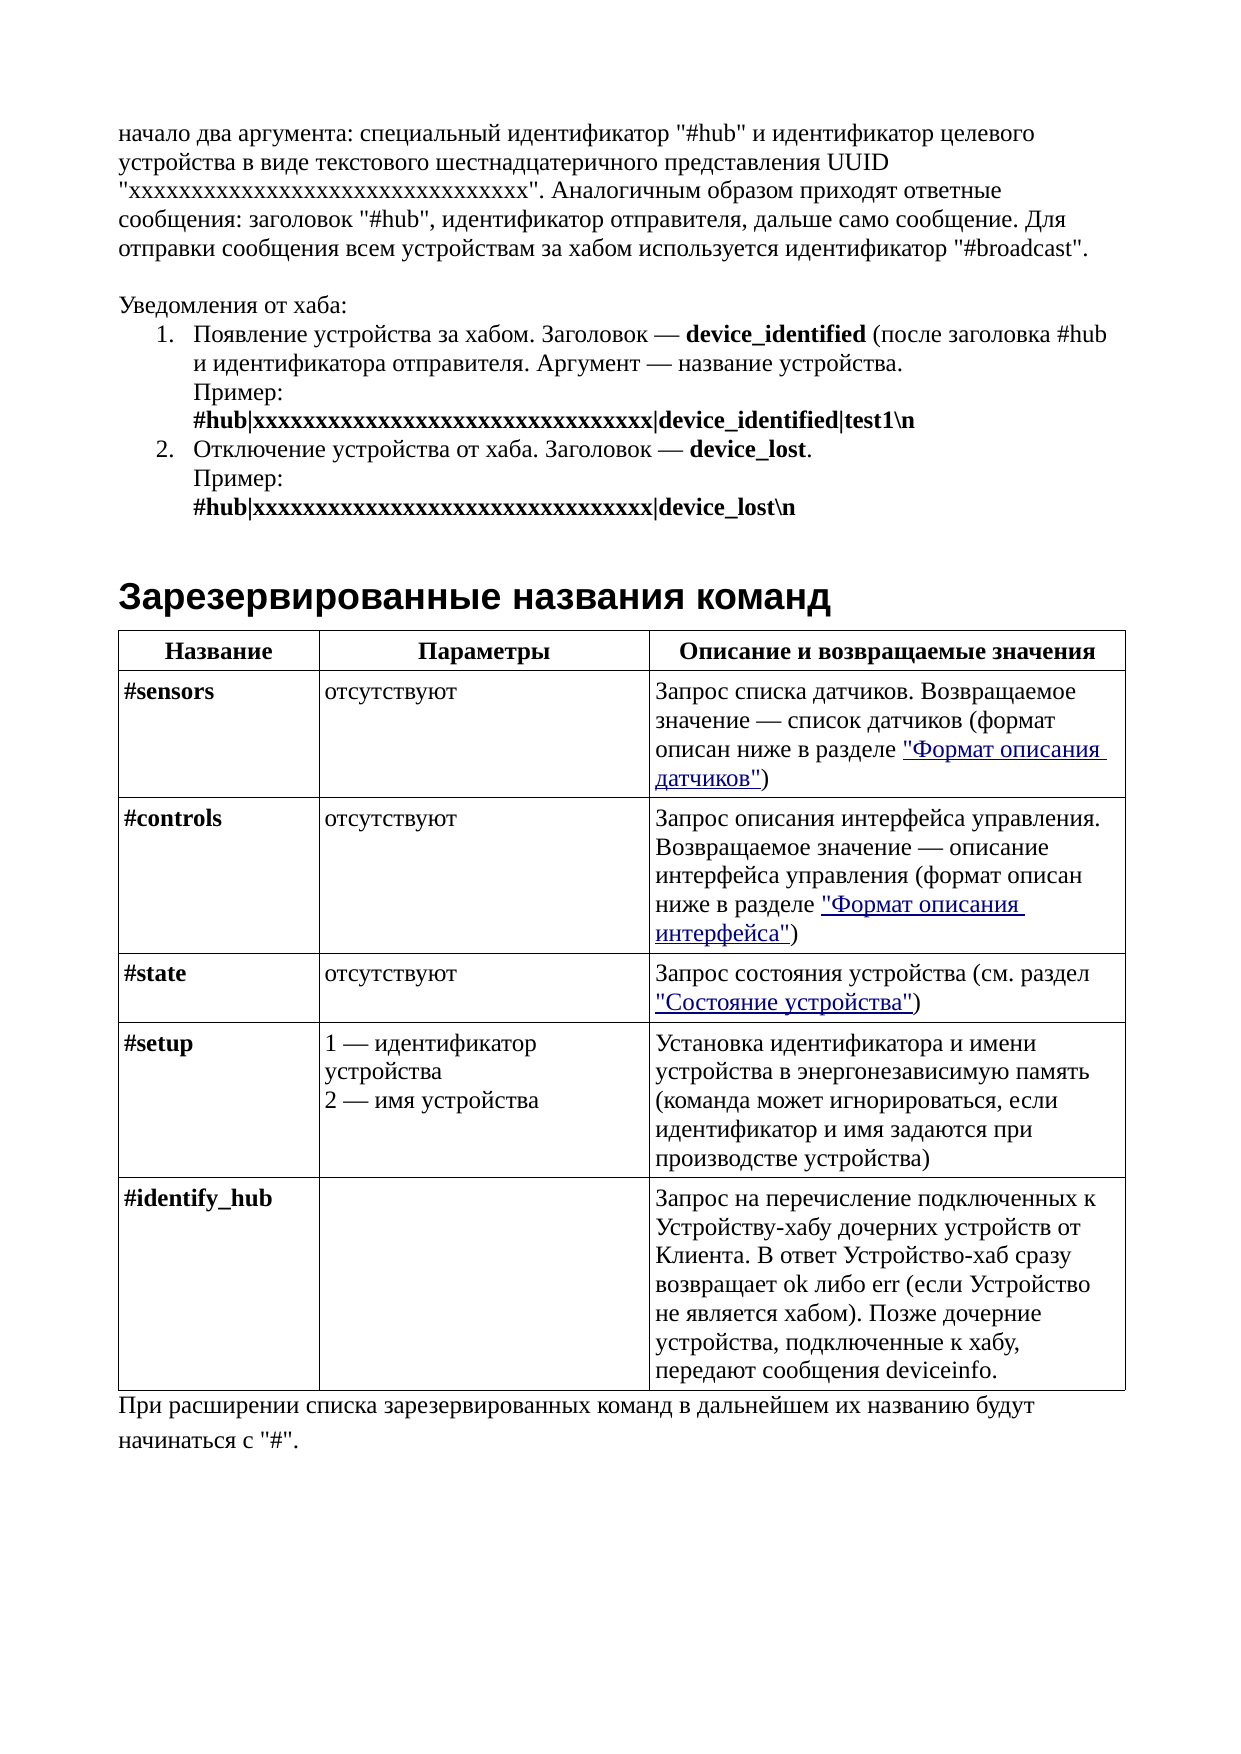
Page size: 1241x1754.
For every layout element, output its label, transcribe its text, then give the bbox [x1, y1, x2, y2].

table_cell 1 — идентификатор устройства 2 — имя устройства [320, 1023, 649, 1177]
table_cell Запрос списка датчиков. Возвращаемое значение — список датчиков (формат описан ниже в разделе "Формат описания датчиков") [650, 671, 1125, 797]
table_header Описание и возвращаемые значения [650, 631, 1125, 670]
list Появление устройства за хабом. Заголовок — device_identified (после заголовка #hub и идентификатора отправителя. Аргумент — название устройства. Пример: #hub|xxxxxxxxxxxxxxxxxxxxxxxxxxxxxxxx|device_identified|test1\n [156, 319, 1122, 434]
table_cell #identify_hub [119, 1178, 319, 1390]
table_cell отсутствуют [320, 798, 649, 952]
table_header Параметры [320, 631, 649, 670]
table_cell Запрос состояния устройства (см. раздел "Состояние устройства") [650, 954, 1125, 1022]
list Отключение устройства от хаба. Заголовок — device_lost. Пример: #hub|xxxxxxxxxxxxxxxxxxxxxxxxxxxxxxxx|device_lost\n [156, 434, 1122, 521]
subtitle Зарезервированные названия команд [118, 574, 1122, 617]
table_cell #sensors [119, 671, 319, 797]
table_cell отсутствуют [320, 954, 649, 1022]
table_cell Установка идентификатора и имени устройства в энергонезависимую память (команда может игнорироваться, если идентификатор и имя задаются при производстве устройства) [650, 1023, 1125, 1177]
text Уведомления от хаба: [118, 291, 1122, 319]
table_cell Запрос описания интерфейса управления. Возвращаемое значение — описание интерфейса управления (формат описан ниже в разделе "Формат описания интерфейса") [650, 798, 1125, 952]
table_cell #setup [119, 1023, 319, 1177]
table_cell Запрос на перечисление подключенных к Устройству-хабу дочерних устройств от Клиента. В ответ Устройство-хаб сразу возвращает ok либо err (если Устройство не является хабом). Позже дочерние устройства, подключенные к хабу, передают сообщения deviceinfo. [650, 1178, 1125, 1390]
table_cell [320, 1178, 649, 1390]
table_cell #controls [119, 798, 319, 952]
text При расширении списка зарезервированных команд в дальнейшем их названию будут начинаться с "#". [118, 1391, 1122, 1453]
table_cell #state [119, 954, 319, 1022]
table_cell отсутствуют [320, 671, 649, 797]
text начало два аргумента: специальный идентификатор "#hub" и идентификатор целевого устройства в виде текстового шестнадцатеричного представления UUID "xxxxxxxxxxxxxxxxxxxxxxxxxxxxxxxx". Аналогичным образом приходят ответные сообщения: заголовок "#hub", идентификатор отправителя, дальше само сообщение. Для отправки сообщения всем устройствам за хабом используется идентификатор "#broadcast". [118, 118, 1122, 262]
table_header Название [119, 631, 319, 670]
